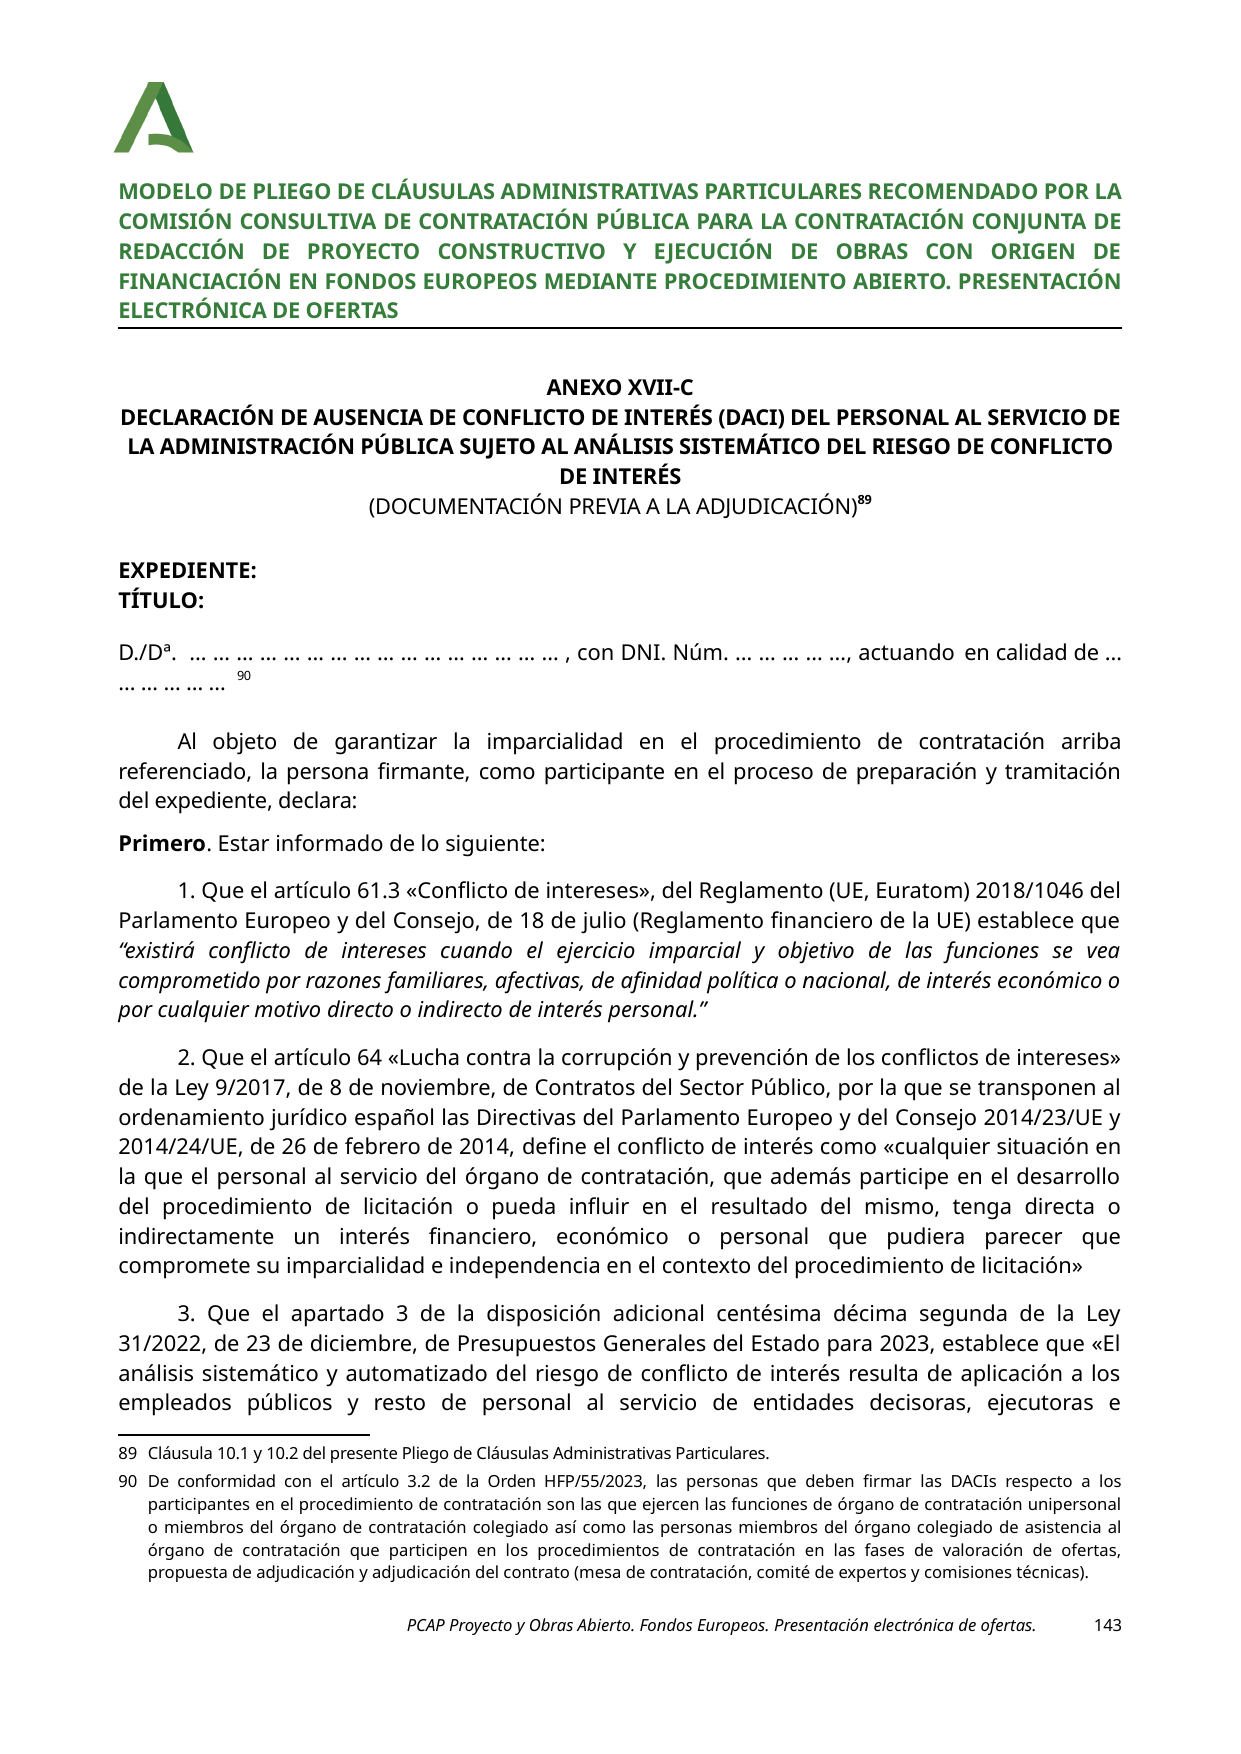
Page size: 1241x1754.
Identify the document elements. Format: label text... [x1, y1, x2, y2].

text 1. Que el artículo 61.3 «Conflicto de intereses», del Reglamento (UE, Euratom) 2018/1046 del Parlamento Europeo y del Consejo, de 18 de julio (Reglamento financiero de la UE) establece que “existirá conflicto de intereses cuando el ejercicio imparcial y objetivo de las funciones se vea comprometido por razones familiares, afectivas, de afinidad política o nacional, de interés económico o por cualquier motivo directo o indirecto de interés personal.” [118, 875, 1122, 1024]
text MODELO DE PLIEGO DE CLÁUSULAS ADMINISTRATIVAS PARTICULARES RECOMENDADO POR LA COMISIÓN CONSULTIVA DE CONTRATACIÓN PÚBLICA PARA LA CONTRATACIÓN CONJUNTA DE REDACCIÓN DE PROYECTO CONSTRUCTIVO Y EJECUCIÓN DE OBRAS CON ORIGEN DE FINANCIACIÓN EN FONDOS EUROPEOS MEDIANTE PROCEDIMIENTO ABIERTO. PRESENTACIÓN ELECTRÓNICA DE OFERTAS [118, 176, 1122, 327]
text (DOCUMENTACIÓN PREVIA A LA ADJUDICACIÓN) [118, 491, 1122, 521]
text 2. Que el artículo 64 «Lucha contra la corrupción y prevención de los conflictos de intereses» de la Ley 9/2017, de 8 de noviembre, de Contratos del Sector Público, por la que se transponen al ordenamiento jurídico español las Directivas del Parlamento Europeo y del Consejo 2014/23/UE y 2014/24/UE, de 26 de febrero de 2014, define el conflicto de interés como «cualquier situación en la que el personal al servicio del órgano de contratación, que además participe en el desarrollo del procedimiento de licitación o pueda influir en el resultado del mismo, tenga directa o indirectamente un interés financiero, económico o personal que pudiera parecer que compromete su imparcialidad e independencia en el contexto del procedimiento de licitación» [118, 1042, 1122, 1280]
text D./Dª. … … … … … … … … … … … … … … … … , con DNI. Núm. … … … … …, actuando en calidad de … … … … … … [118, 637, 1122, 697]
text ANEXO XVII-C [118, 372, 1122, 402]
text Primero. Estar informado de lo siguiente: [118, 828, 1122, 857]
text DECLARACIÓN DE AUSENCIA DE CONFLICTO DE INTERÉS (DACI) DEL PERSONAL AL SERVICIO DE LA ADMINISTRACIÓN PÚBLICA SUJETO AL ANÁLISIS SISTEMÁTICO DEL RIESGO DE CONFLICTO DE INTERÉS [118, 402, 1122, 491]
text Al objeto de garantizar la imparcialidad en el procedimiento de contratación arriba referenciado, la persona firmante, como participante en el proceso de preparación y tramitación del expediente, declara: [118, 726, 1122, 815]
text Cláusula 10.1 y 10.2 del presente Pliego de Cláusulas Administrativas Particulares. [118, 1441, 1122, 1464]
text De conformidad con el artículo 3.2 de la Orden HFP/55/2023, las personas que deben firmar las DACIs respecto a los participantes en el procedimiento de contratación son las que ejercen las funciones de órgano de contratación unipersonal o miembros del órgano de contratación colegiado así como las personas miembros del órgano colegiado de asistencia al órgano de contratación que participen en los procedimientos de contratación en las fases de valoración de ofertas, propuesta de adjudicación y adjudicación del contrato (mesa de contratación, comité de expertos y comisiones técnicas). [118, 1470, 1122, 1584]
text 3. Que el apartado 3 de la disposición adicional centésima décima segunda de la Ley 31/2022, de 23 de diciembre, de Presupuestos Generales del Estado para 2023, establece que «El análisis sistemático y automatizado del riesgo de conflicto de interés resulta de aplicación a los empleados públicos y resto de personal al servicio de entidades decisoras, ejecutoras e [118, 1298, 1122, 1417]
text EXPEDIENTE: [118, 555, 1122, 584]
text TÍTULO: [118, 584, 1122, 614]
picture [109, 77, 198, 157]
